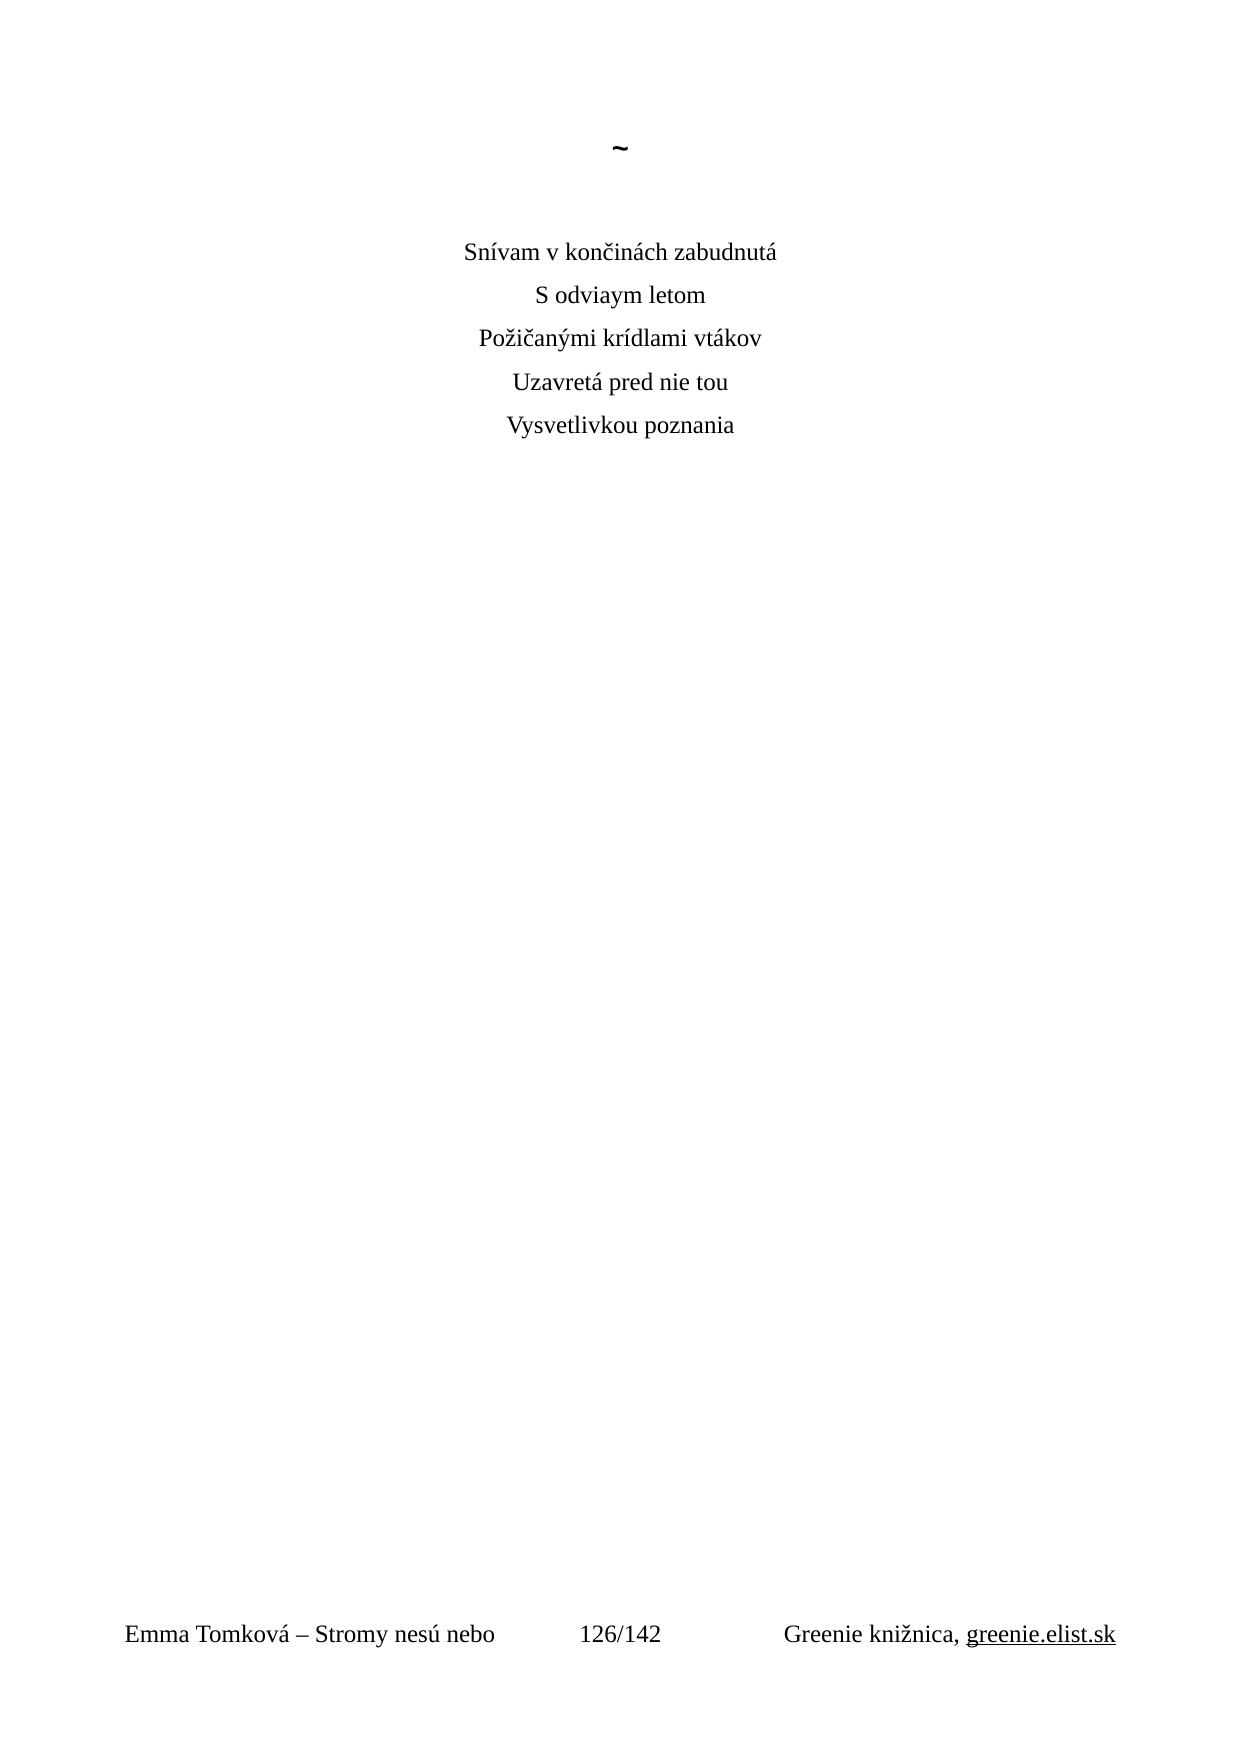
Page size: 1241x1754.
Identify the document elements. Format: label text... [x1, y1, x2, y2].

text S odviaym letom [106, 280, 1134, 309]
text Uzavretá pred nie tou [106, 367, 1134, 395]
subtitle ~ [106, 131, 1134, 165]
text Vysvetlivkou poznania [106, 410, 1134, 438]
text Snívam v končinách zabudnutá [106, 237, 1134, 266]
text Požičanými krídlami vtákov [106, 323, 1134, 352]
